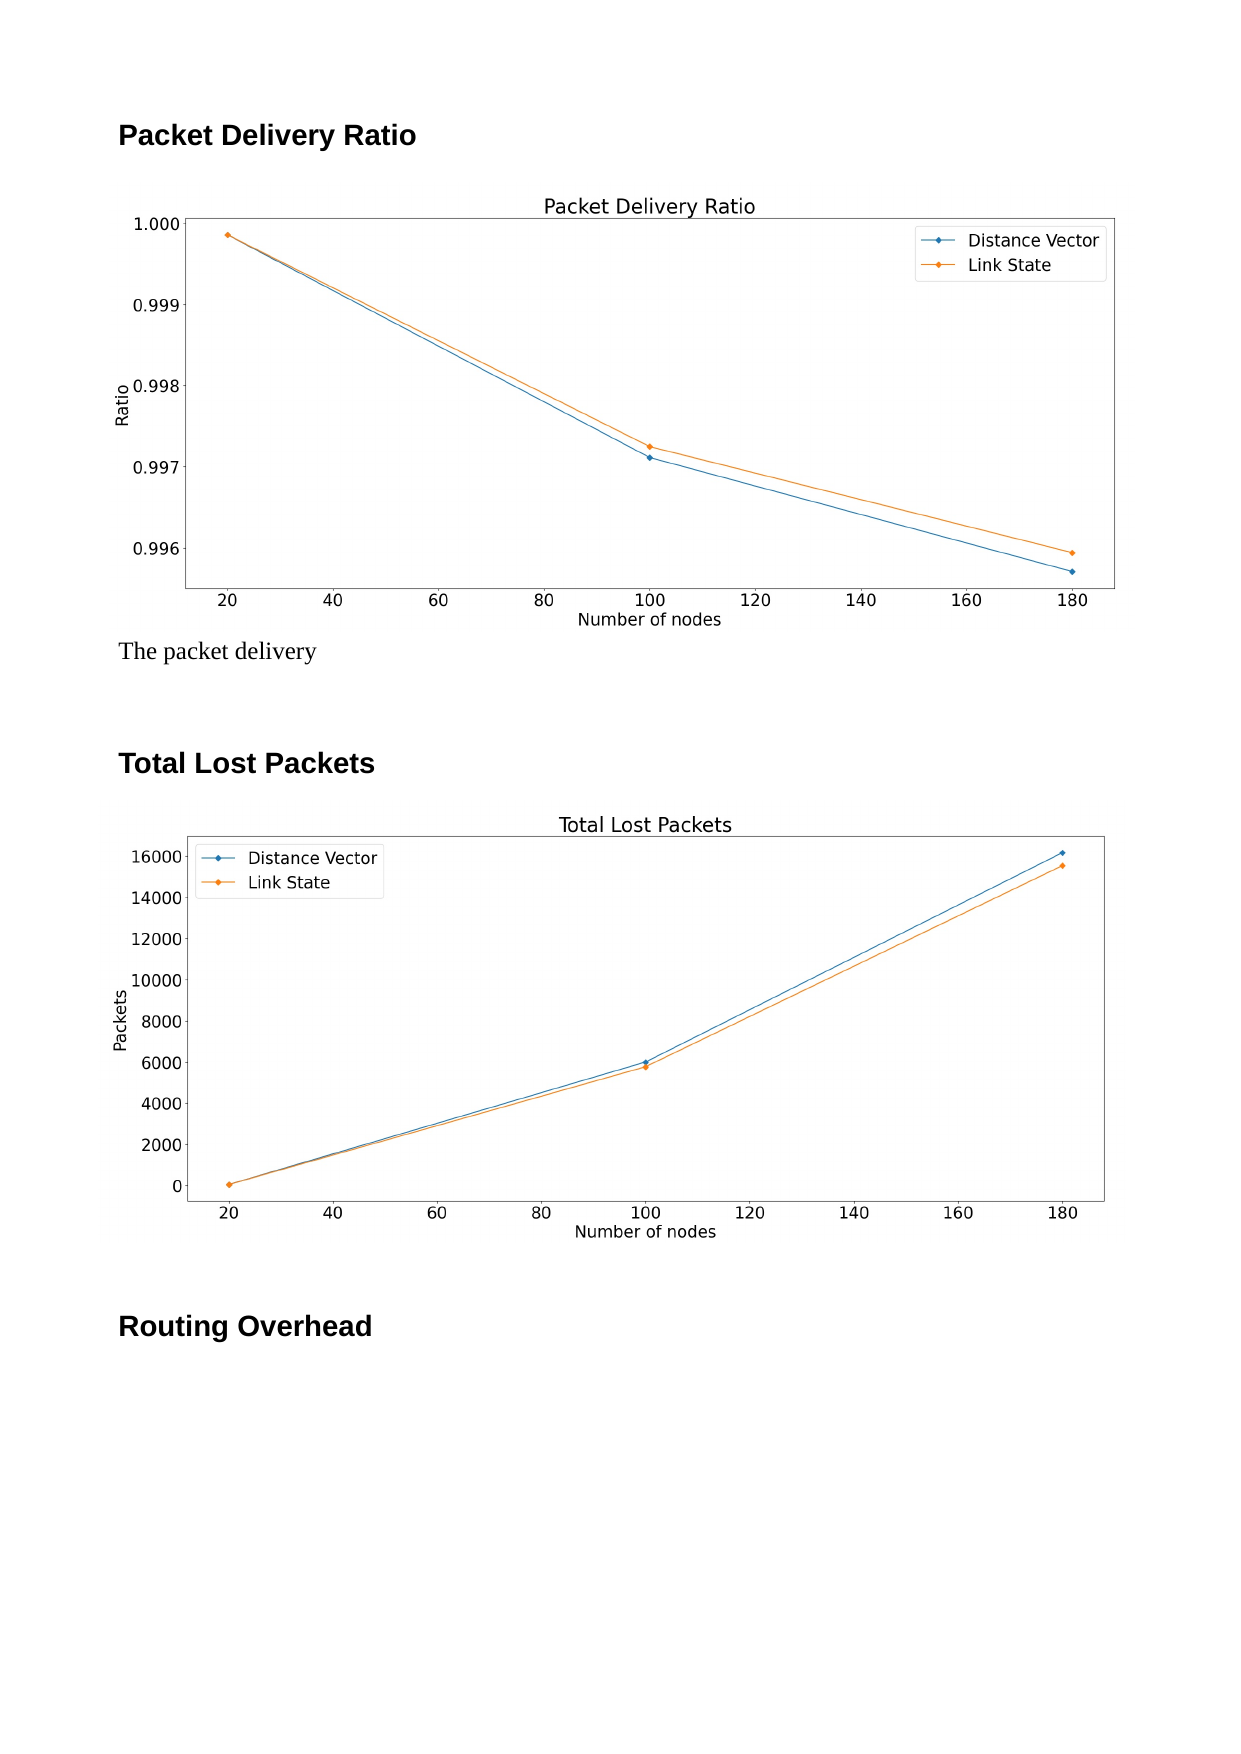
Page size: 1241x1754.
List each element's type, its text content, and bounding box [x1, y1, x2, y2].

picture [97, 800, 1127, 1243]
picture [108, 182, 1136, 632]
subtitle Total Lost Packets [118, 746, 1122, 779]
subtitle Routing Overhead [118, 1309, 1122, 1342]
text [118, 164, 1122, 182]
subtitle Packet Delivery Ratio [118, 118, 1122, 152]
text The packet delivery [118, 632, 1122, 665]
